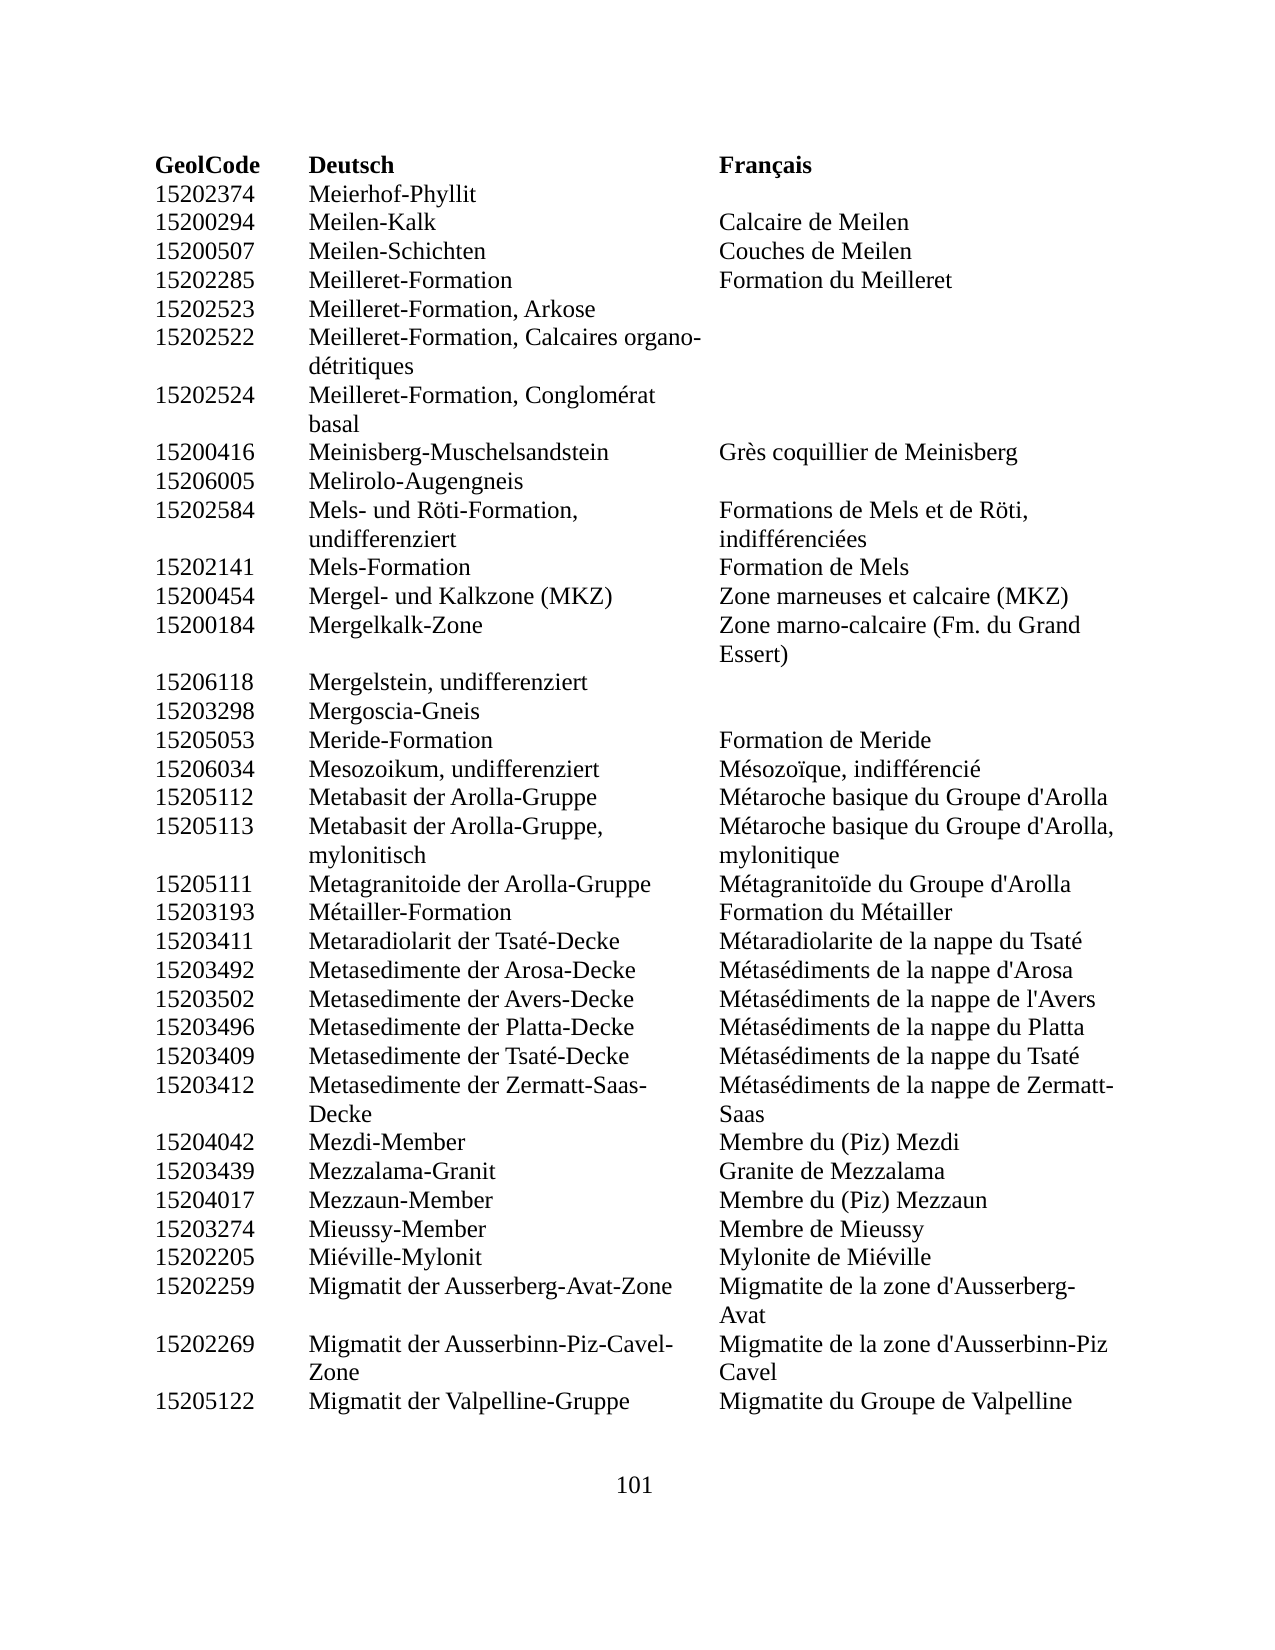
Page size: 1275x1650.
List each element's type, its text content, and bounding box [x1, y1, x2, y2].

table_cell Mezdi-Member [304, 1128, 714, 1156]
table_cell Métaradiolarite de la nappe du Tsaté [714, 926, 1125, 955]
table_cell Migmatite de la zone d'Ausserbinn-Piz Cavel [714, 1329, 1125, 1386]
table_cell Mels- und Röti-Formation, undifferenziert [304, 495, 714, 552]
table_cell Melirolo-Augengneis [304, 466, 714, 495]
table_header Deutsch [304, 150, 714, 179]
table_cell 15200294 [150, 208, 304, 236]
table_cell Mergelkalk-Zone [304, 610, 714, 667]
table_header GeolCode [150, 150, 304, 179]
table_cell Formation de Meride [714, 725, 1125, 754]
table_cell 15205053 [150, 725, 304, 754]
table_cell 15203409 [150, 1041, 304, 1070]
table_cell Mesozoikum, undifferenziert [304, 754, 714, 782]
table_cell Formation de Mels [714, 553, 1125, 581]
table_cell Migmatite du Groupe de Valpelline [714, 1386, 1125, 1415]
table_cell Miéville-Mylonit [304, 1243, 714, 1271]
table_cell Meilleret-Formation, Arkose [304, 294, 714, 322]
table_cell Couches de Meilen [714, 236, 1125, 265]
table_cell Metagranitoide der Arolla-Gruppe [304, 869, 714, 897]
table_cell 15202205 [150, 1243, 304, 1271]
table_cell Métailler-Formation [304, 898, 714, 926]
table_cell Meilen-Kalk [304, 208, 714, 236]
table_cell Meinisberg-Muschelsandstein [304, 438, 714, 466]
table_header Français [714, 150, 1125, 179]
table_cell 15205122 [150, 1386, 304, 1415]
table_cell Metasedimente der Zermatt-Saas-Decke [304, 1070, 714, 1127]
table_cell Mergelstein, undifferenziert [304, 668, 714, 696]
table_cell 15203274 [150, 1214, 304, 1242]
table_cell Migmatit der Valpelline-Gruppe [304, 1386, 714, 1415]
table_cell Formations de Mels et de Röti, indifférenciées [714, 495, 1125, 552]
table_cell Metasedimente der Avers-Decke [304, 984, 714, 1012]
table_cell Mergel- und Kalkzone (MKZ) [304, 581, 714, 610]
table_cell Membre du (Piz) Mezzaun [714, 1185, 1125, 1214]
table_cell [714, 466, 1125, 495]
table_cell [714, 294, 1125, 322]
table_cell Meilen-Schichten [304, 236, 714, 265]
table_cell Métaroche basique du Groupe d'Arolla, mylonitique [714, 811, 1125, 869]
table_cell 15202141 [150, 553, 304, 581]
table_cell Formation du Meilleret [714, 265, 1125, 294]
table_cell Migmatit der Ausserbinn-Piz-Cavel-Zone [304, 1329, 714, 1386]
table_cell Granite de Mezzalama [714, 1156, 1125, 1185]
table_cell 15202269 [150, 1329, 304, 1386]
table_cell 15206005 [150, 466, 304, 495]
table_cell 15202374 [150, 179, 304, 207]
table_cell Meilleret-Formation, Conglomérat basal [304, 380, 714, 437]
table_cell Calcaire de Meilen [714, 208, 1125, 236]
table_cell Mylonite de Miéville [714, 1243, 1125, 1271]
table_cell 15203502 [150, 984, 304, 1012]
table_cell Zone marno-calcaire (Fm. du Grand Essert) [714, 610, 1125, 667]
table_cell 15203439 [150, 1156, 304, 1185]
table_cell 15200184 [150, 610, 304, 667]
table_cell Métasédiments de la nappe d'Arosa [714, 955, 1125, 984]
table_cell Meride-Formation [304, 725, 714, 754]
table_cell Metaradiolarit der Tsaté-Decke [304, 926, 714, 955]
table_cell Membre de Mieussy [714, 1214, 1125, 1242]
table_cell 15205111 [150, 869, 304, 897]
table_cell 15206034 [150, 754, 304, 782]
table_cell 15204042 [150, 1128, 304, 1156]
table_cell [714, 323, 1125, 380]
table_cell 15202285 [150, 265, 304, 294]
table_cell 15202584 [150, 495, 304, 552]
table_cell Mezzalama-Granit [304, 1156, 714, 1185]
table_cell [714, 668, 1125, 696]
table_cell 15200416 [150, 438, 304, 466]
table_cell 15205112 [150, 783, 304, 811]
table_cell 15205113 [150, 811, 304, 869]
table_cell Métagranitoïde du Groupe d'Arolla [714, 869, 1125, 897]
table_cell Metabasit der Arolla-Gruppe [304, 783, 714, 811]
table_cell Migmatit der Ausserberg-Avat-Zone [304, 1271, 714, 1329]
table_cell Meilleret-Formation, Calcaires organo-détritiques [304, 323, 714, 380]
table_cell Métasédiments de la nappe du Tsaté [714, 1041, 1125, 1070]
table_cell [714, 696, 1125, 725]
table_cell [714, 380, 1125, 437]
table_cell 15203496 [150, 1013, 304, 1041]
table_cell 15204017 [150, 1185, 304, 1214]
table_cell Zone marneuses et calcaire (MKZ) [714, 581, 1125, 610]
table_cell Mezzaun-Member [304, 1185, 714, 1214]
table_cell Métaroche basique du Groupe d'Arolla [714, 783, 1125, 811]
table_cell 15202522 [150, 323, 304, 380]
table_cell 15203298 [150, 696, 304, 725]
table_cell Métasédiments de la nappe de l'Avers [714, 984, 1125, 1012]
table_cell 15202524 [150, 380, 304, 437]
table_cell Métasédiments de la nappe de Zermatt-Saas [714, 1070, 1125, 1127]
table_cell Metasedimente der Arosa-Decke [304, 955, 714, 984]
table_cell Mergoscia-Gneis [304, 696, 714, 725]
table_cell Métasédiments de la nappe du Platta [714, 1013, 1125, 1041]
table_cell [714, 179, 1125, 207]
table_cell Mieussy-Member [304, 1214, 714, 1242]
table_cell Meierhof-Phyllit [304, 179, 714, 207]
table_cell 15202523 [150, 294, 304, 322]
table_cell Metasedimente der Tsaté-Decke [304, 1041, 714, 1070]
table_cell Metasedimente der Platta-Decke [304, 1013, 714, 1041]
table_cell 15206118 [150, 668, 304, 696]
table_cell Mels-Formation [304, 553, 714, 581]
table_cell 15200507 [150, 236, 304, 265]
table_cell 15203411 [150, 926, 304, 955]
table_cell Formation du Métailler [714, 898, 1125, 926]
table_cell 15203492 [150, 955, 304, 984]
table_cell Meilleret-Formation [304, 265, 714, 294]
table_cell Mésozoïque, indifférencié [714, 754, 1125, 782]
table_cell 15203412 [150, 1070, 304, 1127]
table_cell 15203193 [150, 898, 304, 926]
table_cell Migmatite de la zone d'Ausserberg-Avat [714, 1271, 1125, 1329]
table_cell 15200454 [150, 581, 304, 610]
table_cell Membre du (Piz) Mezdi [714, 1128, 1125, 1156]
table_cell Metabasit der Arolla-Gruppe, mylonitisch [304, 811, 714, 869]
table_cell Grès coquillier de Meinisberg [714, 438, 1125, 466]
table_cell 15202259 [150, 1271, 304, 1329]
